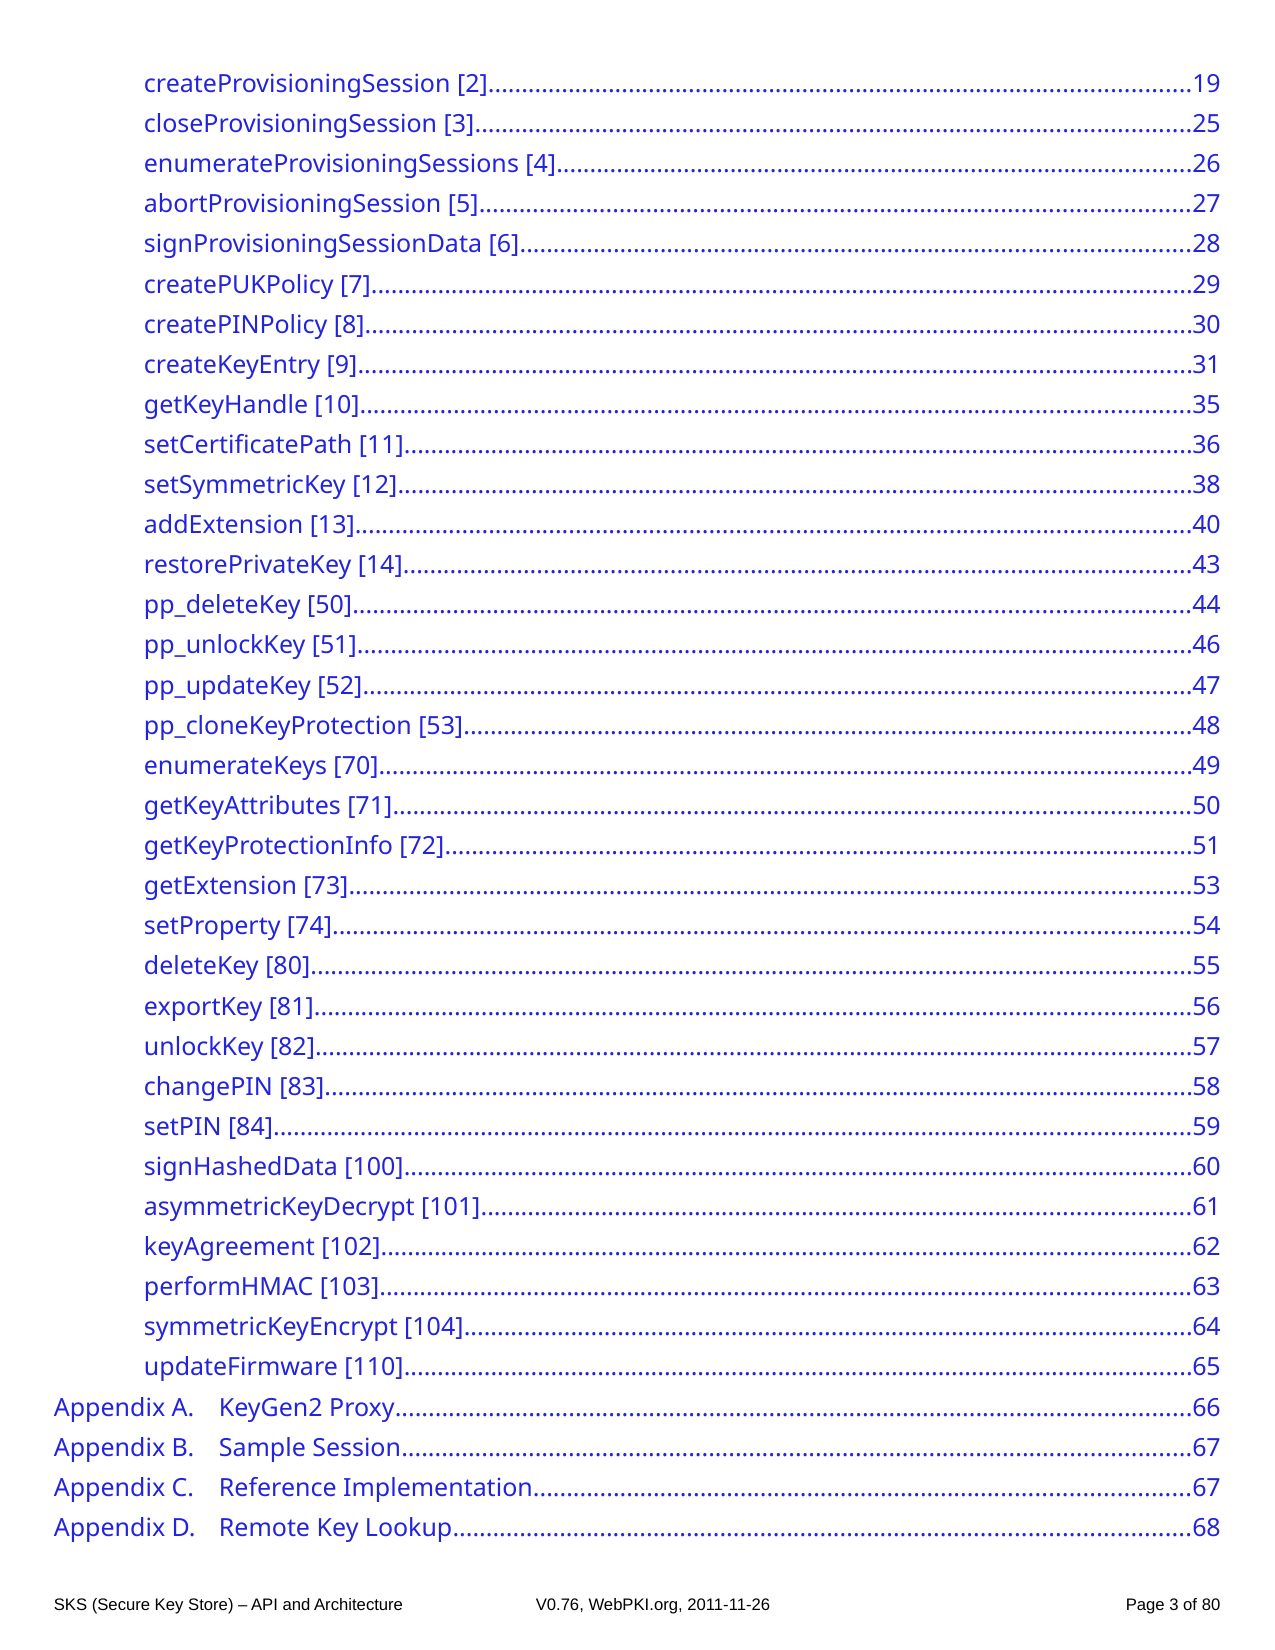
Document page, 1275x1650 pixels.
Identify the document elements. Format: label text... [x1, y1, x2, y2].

text signProvisioningSessionData [6] 28 [144, 226, 1221, 260]
text Appendix D. Remote Key Lookup 68 [54, 1509, 1221, 1543]
text performHMAC [103] 63 [144, 1269, 1221, 1303]
text setProperty [74] 54 [144, 908, 1221, 942]
text keyAgreement [102] 62 [144, 1229, 1221, 1263]
text createPUKPolicy [7] 29 [144, 266, 1221, 300]
text restorePrivateKey [14] 43 [144, 547, 1221, 581]
text Appendix B. Sample Session 67 [54, 1429, 1221, 1463]
text changePIN [83] 58 [144, 1068, 1221, 1102]
text pp_cloneKeyProtection [53] 48 [144, 707, 1221, 741]
text pp_unlockKey [51] 46 [144, 627, 1221, 661]
text abortProvisioningSession [5] 27 [144, 186, 1221, 220]
text getExtension [73] 53 [144, 868, 1221, 902]
text deleteKey [80] 55 [144, 948, 1221, 982]
text updateFirmware [110] 65 [144, 1349, 1221, 1383]
text enumerateKeys [70] 49 [144, 747, 1221, 782]
text exportKey [81] 56 [144, 988, 1221, 1022]
text symmetricKeyEncrypt [104] 64 [144, 1309, 1221, 1343]
text unlockKey [82] 57 [144, 1028, 1221, 1062]
text createKeyEntry [9] 31 [144, 346, 1221, 381]
text closeProvisioningSession [3] 25 [144, 106, 1221, 140]
text asymmetricKeyDecrypt [101] 61 [144, 1189, 1221, 1223]
text createProvisioningSession [2] 19 [144, 66, 1221, 100]
text setCertificatePath [11] 36 [144, 427, 1221, 461]
text enumerateProvisioningSessions [4] 26 [144, 146, 1221, 180]
text getKeyAttributes [71] 50 [144, 788, 1221, 822]
text addExtension [13] 40 [144, 507, 1221, 541]
text Appendix C. Reference Implementation 67 [54, 1469, 1221, 1503]
text pp_updateKey [52] 47 [144, 667, 1221, 701]
text Appendix A. KeyGen2 Proxy 66 [54, 1389, 1221, 1423]
text pp_deleteKey [50] 44 [144, 587, 1221, 621]
text getKeyHandle [10] 35 [144, 387, 1221, 421]
text getKeyProtectionInfo [72] 51 [144, 828, 1221, 862]
text createPINPolicy [8] 30 [144, 306, 1221, 340]
text setPIN [84] 59 [144, 1108, 1221, 1142]
text signHashedData [100] 60 [144, 1148, 1221, 1183]
text setSymmetricKey [12] 38 [144, 467, 1221, 501]
